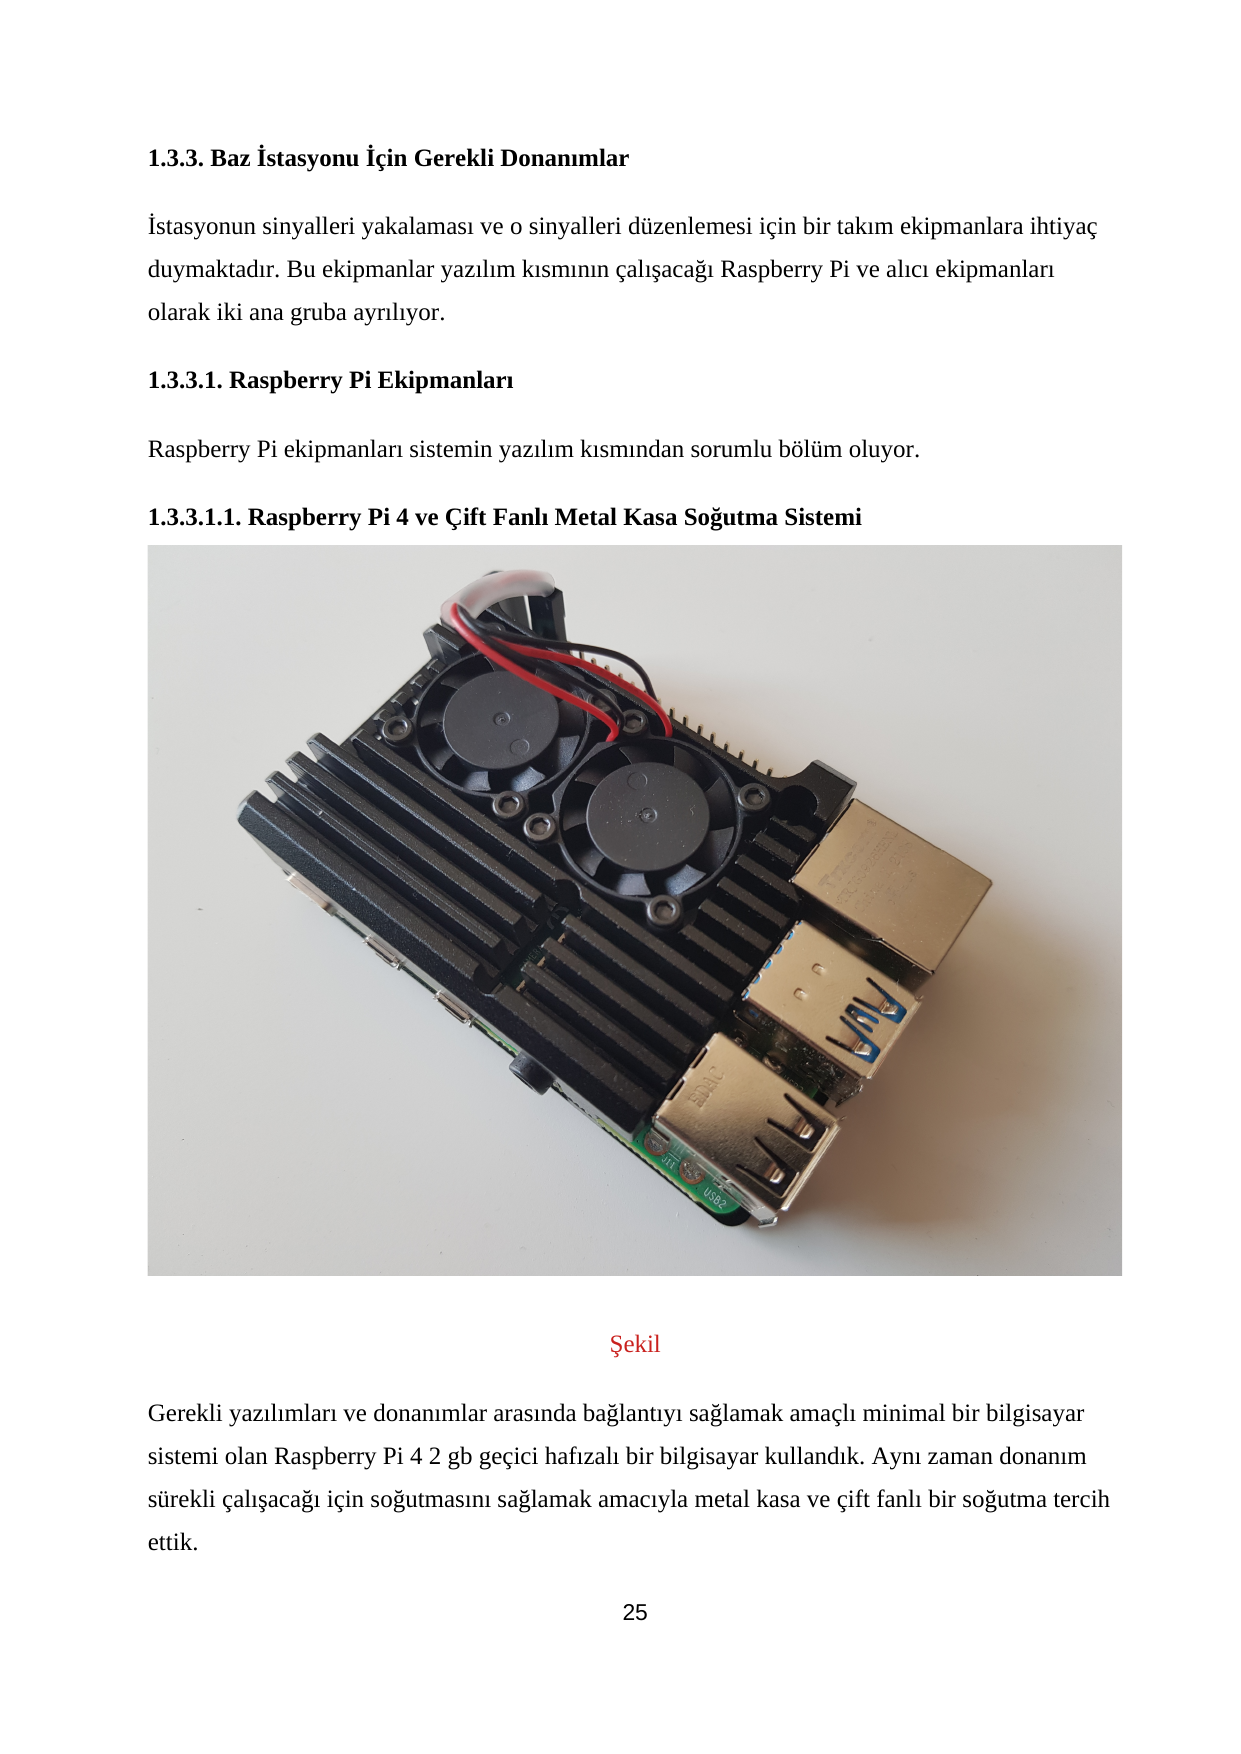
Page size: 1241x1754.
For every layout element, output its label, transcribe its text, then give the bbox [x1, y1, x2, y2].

picture [147, 545, 1123, 1276]
text Şekil [148, 1276, 1122, 1358]
text 1.3.3.1. Raspberry Pi Ekipmanları [148, 366, 1122, 394]
text Gerekli yazılımları ve donanımlar arasında bağlantıyı sağlamak amaçlı minimal bir bilgisayar sistemi olan Raspberry Pi 4 2 gb geçici hafızalı bir bilgisayar kullandık. Aynı zaman donanım sürekli çalışacağı için soğutmasını sağlamak amacıyla metal kasa ve çift fanlı bir soğutma tercih ettik. [148, 1398, 1122, 1556]
text İstasyonun sinyalleri yakalaması ve o sinyalleri düzenlemesi için bir takım ekipmanlara ihtiyaç duymaktadır. Bu ekipmanlar yazılım kısmının çalışacağı Raspberry Pi ve alıcı ekipmanları olarak iki ana gruba ayrılıyor. [148, 211, 1122, 326]
text 1.3.3. Baz İstasyonu İçin Gerekli Donanımlar [148, 143, 1122, 172]
text Raspberry Pi ekipmanları sistemin yazılım kısmından sorumlu bölüm oluyor. [148, 434, 1122, 462]
text 1.3.3.1.1. Raspberry Pi 4 ve Çift Fanlı Metal Kasa Soğutma Sistemi [148, 502, 1122, 531]
